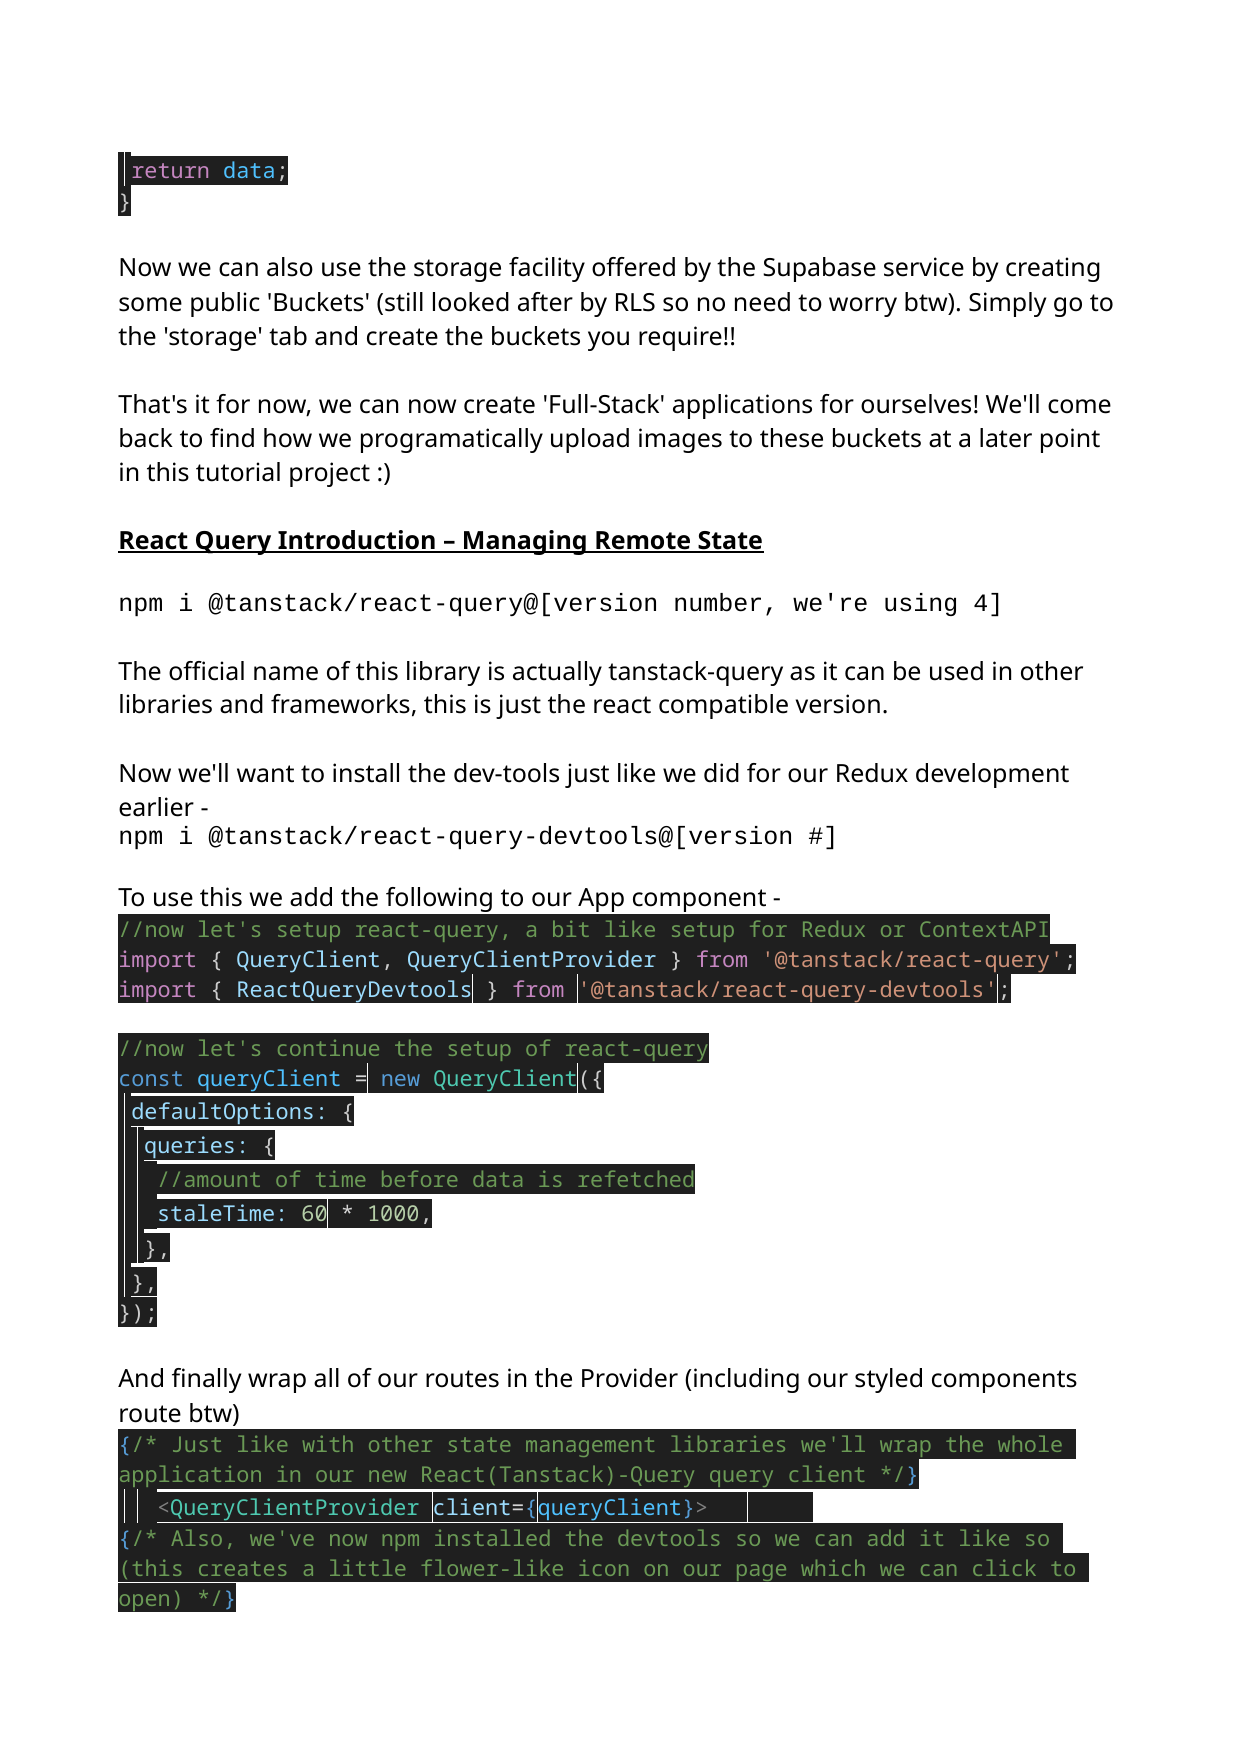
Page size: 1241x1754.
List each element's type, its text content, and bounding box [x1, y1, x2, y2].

text To use this we add the following to our App component - [118, 880, 1122, 914]
text queries: { [118, 1127, 1122, 1161]
text import { ReactQueryDevtools } from '@tanstack/react-query-devtools'; [118, 974, 1122, 1003]
text npm i @tanstack/react-query@[version number, we're using 4] [118, 591, 1122, 619]
text React Query Introduction – Managing Remote State [118, 523, 1122, 557]
text <QueryClientProvider client={queryClient}> [118, 1489, 1122, 1523]
text The official name of this library is actually tanstack-query as it can be used in other libraries and frameworks, this is just the react compatible version. [118, 653, 1122, 721]
text }, [118, 1263, 1122, 1297]
text import { QueryClient, QueryClientProvider } from '@tanstack/react-query'; [118, 944, 1122, 974]
text }, [118, 1229, 1122, 1263]
text defaultOptions: { [118, 1093, 1122, 1127]
text //now let's setup react-query, a bit like setup for Redux or ContextAPI [118, 914, 1122, 944]
text {/* Just like with other state management libraries we'll wrap the whole application in our new React(Tanstack)-Query query client */} [118, 1429, 1122, 1489]
text npm i @tanstack/react-query-devtools@[version #] [118, 823, 1122, 852]
text //now let's continue the setup of react-query [118, 1033, 1122, 1063]
text Now we'll want to install the dev-tools just like we did for our Redux development earlier - [118, 755, 1122, 823]
text //amount of time before data is refetched [118, 1161, 1122, 1195]
text That's it for now, we can now create 'Full-Stack' applications for ourselves! We'll come back to find how we programatically upload images to these buckets at a later point in this tutorial project :) [118, 386, 1122, 488]
text And finally wrap all of our routes in the Provider (including our styled components route btw) [118, 1361, 1122, 1429]
text return data; [118, 152, 1122, 186]
text {/* Also, we've now npm installed the devtools so we can add it like so (this creates a little flower-like icon on our page which we can click to open) */} [118, 1523, 1122, 1612]
text staleTime: 60 * 1000, [118, 1195, 1122, 1229]
text }); [118, 1297, 1122, 1327]
text } [118, 186, 1122, 216]
text Now we can also use the storage facility offered by the Supabase service by creating some public 'Buckets' (still looked after by RLS so no need to worry btw). Simply go to the 'storage' tab and create the buckets you require!! [118, 250, 1122, 352]
text const queryClient = new QueryClient({ [118, 1063, 1122, 1093]
